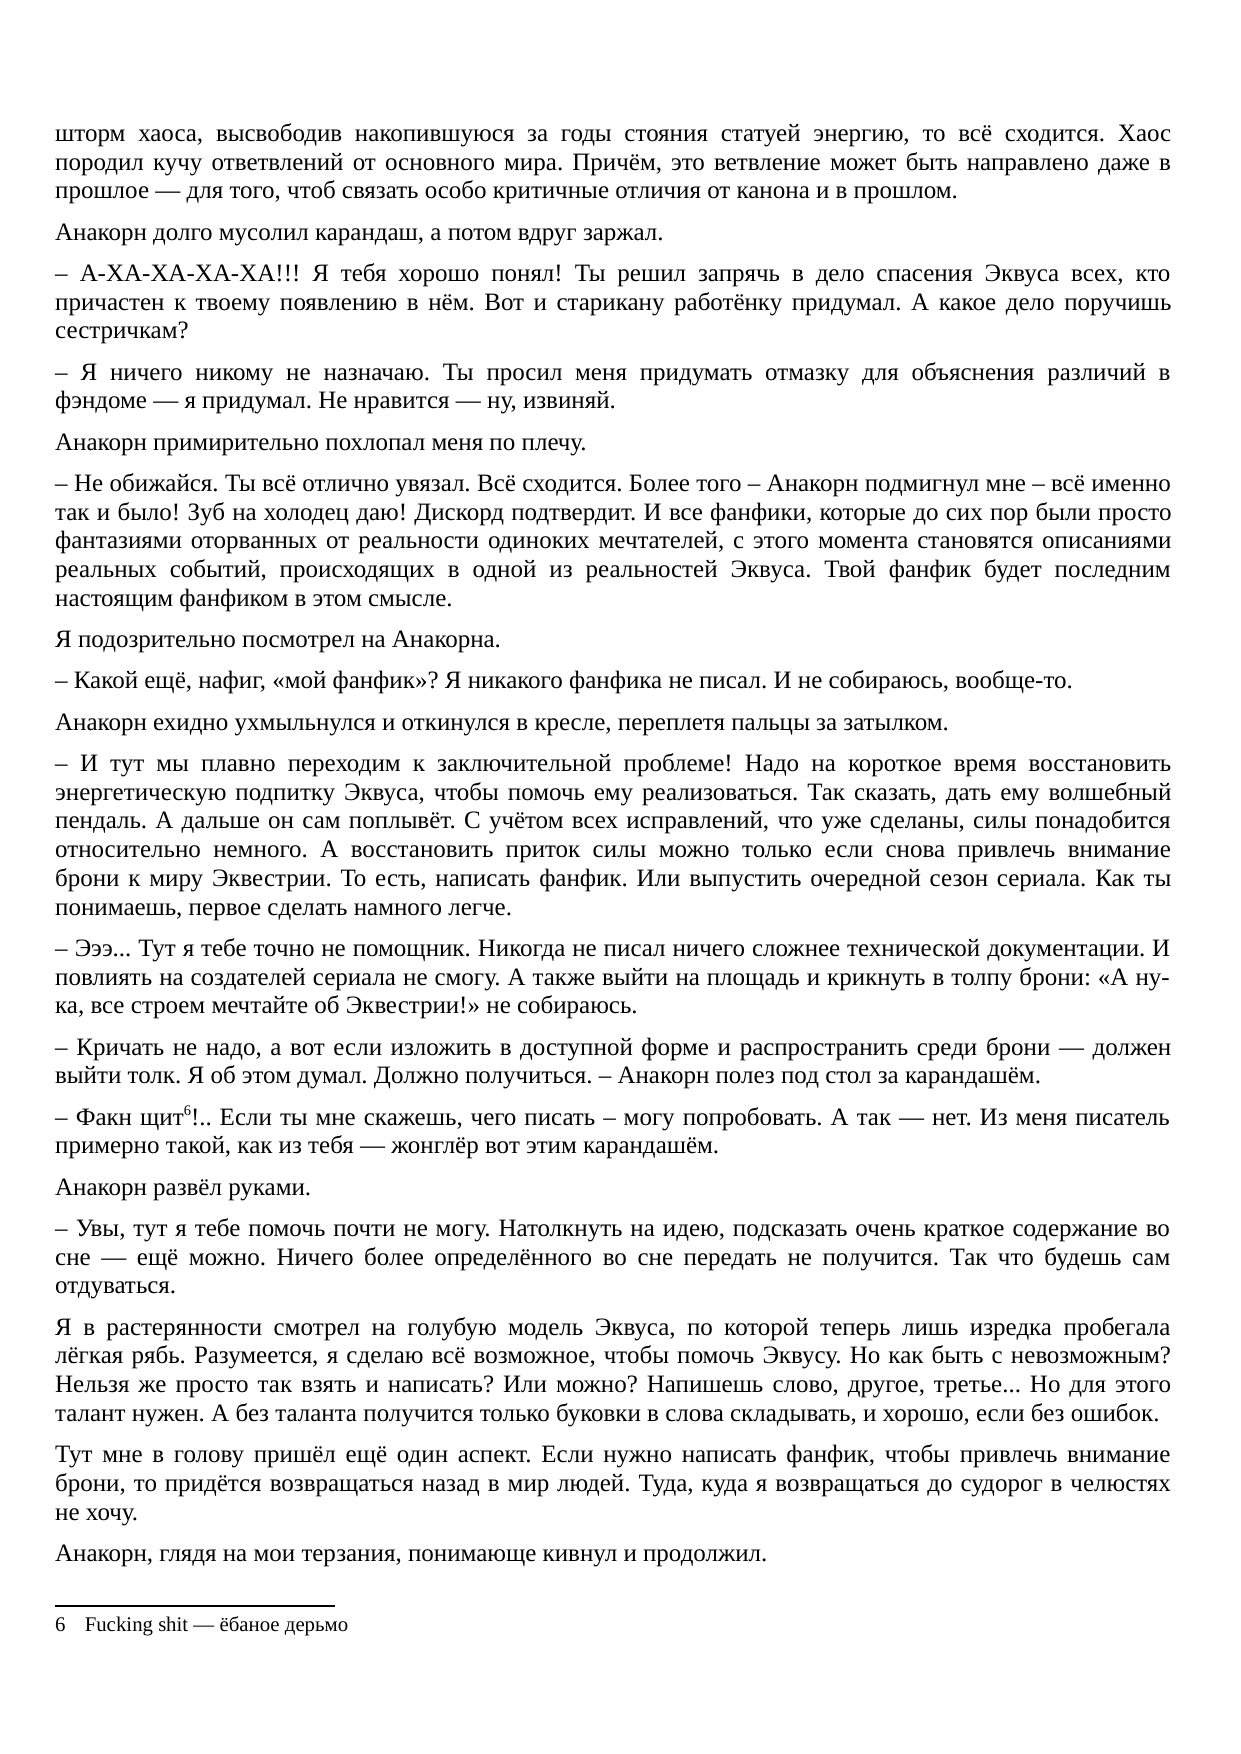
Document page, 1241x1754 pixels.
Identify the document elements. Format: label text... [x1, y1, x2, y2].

text шторм хаоса, высвободив накопившуюся за годы стояния статуей энергию, то всё сходится. Хаос породил кучу ответвлений от основного мира. Причём, это ветвление может быть направлено даже в прошлое — для того, чтоб связать особо критичные отличия от канона и в прошлом. [55, 118, 1172, 204]
text Анакорн, глядя на мои терзания, понимающе кивнул и продолжил. [55, 1538, 1172, 1567]
text – А-ХА-ХА-ХА-ХА!!! Я тебя хорошо понял! Ты решил запрячь в дело спасения Эквуса всех, кто причастен к твоему появлению в нём. Вот и старикану работёнку придумал. А какое дело поручишь сестричкам? [55, 258, 1172, 344]
text Анакорн примирительно похлопал меня по плечу. [55, 427, 1172, 456]
text Анакорн развёл руками. [55, 1172, 1172, 1201]
text Тут мне в голову пришёл ещё один аспект. Если нужно написать фанфик, чтобы привлечь внимание брони, то придётся возвращаться назад в мир людей. Туда, куда я возвращаться до судорог в челюстях не хочу. [55, 1439, 1172, 1526]
text – Какой ещё, нафиг, «мой фанфик»? Я никакого фанфика не писал. И не собираюсь, вообще-то. [55, 666, 1172, 694]
text – Увы, тут я тебе помочь почти не могу. Натолкнуть на идею, подсказать очень краткое содержание во сне — ещё можно. Ничего более определённого во сне передать не получится. Так что будешь сам отдуваться. [55, 1213, 1172, 1299]
text – Факн щит!.. Если ты мне скажешь, чего писать – могу попробовать. А так — нет. Из меня писатель примерно такой, как из тебя — жонглёр вот этим карандашём. [55, 1102, 1172, 1159]
text Я в растерянности смотрел на голубую модель Эквуса, по которой теперь лишь изредка пробегала лёгкая рябь. Разумеется, я сделаю всё возможное, чтобы помочь Эквусу. Но как быть с невозможным? Нельзя же просто так взять и написать? Или можно? Напишешь слово, другое, третье... Но для этого талант нужен. А без таланта получится только буковки в слова складывать, и хорошо, если без ошибок. [55, 1312, 1172, 1427]
text – Я ничего никому не назначаю. Ты просил меня придумать отмазку для объяснения различий в фэндоме — я придумал. Не нравится — ну, извиняй. [55, 357, 1172, 414]
text – Не обижайся. Ты всё отлично увязал. Всё сходится. Более того – Анакорн подмигнул мне – всё именно так и было! Зуб на холодец даю! Дискорд подтвердит. И все фанфики, которые до сих пор были просто фантазиями оторванных от реальности одиноких мечтателей, с этого момента становятся описаниями реальных событий, происходящих в одной из реальностей Эквуса. Твой фанфик будет последним настоящим фанфиком в этом смысле. [55, 468, 1172, 612]
text – Кричать не надо, а вот если изложить в доступной форме и распространить среди брони — должен выйти толк. Я об этом думал. Должно получиться. – Анакорн полез под стол за карандашём. [55, 1032, 1172, 1089]
text Анакорн ехидно ухмыльнулся и откинулся в кресле, переплетя пальцы за затылком. [55, 707, 1172, 736]
text – Эээ... Тут я тебе точно не помощник. Никогда не писал ничего сложнее технической документации. И повлиять на создателей сериала не смогу. А также выйти на площадь и крикнуть в толпу брони: «А ну-ка, все строем мечтайте об Эквестрии!» не собираюсь. [55, 933, 1172, 1019]
text Я подозрительно посмотрел на Анакорна. [55, 624, 1172, 653]
text Fucking shit — ёбаное дерьмо [55, 1612, 1172, 1636]
text Анакорн долго мусолил карандаш, а потом вдруг заржал. [55, 217, 1172, 246]
text – И тут мы плавно переходим к заключительной проблеме! Надо на короткое время восстановить энергетическую подпитку Эквуса, чтобы помочь ему реализоваться. Так сказать, дать ему волшебный пендаль. А дальше он сам поплывёт. С учётом всех исправлений, что уже сделаны, силы понадобится относительно немного. А восстановить приток силы можно только если снова привлечь внимание брони к миру Эквестрии. То есть, написать фанфик. Или выпустить очередной сезон сериала. Как ты понимаешь, первое сделать намного легче. [55, 748, 1172, 921]
